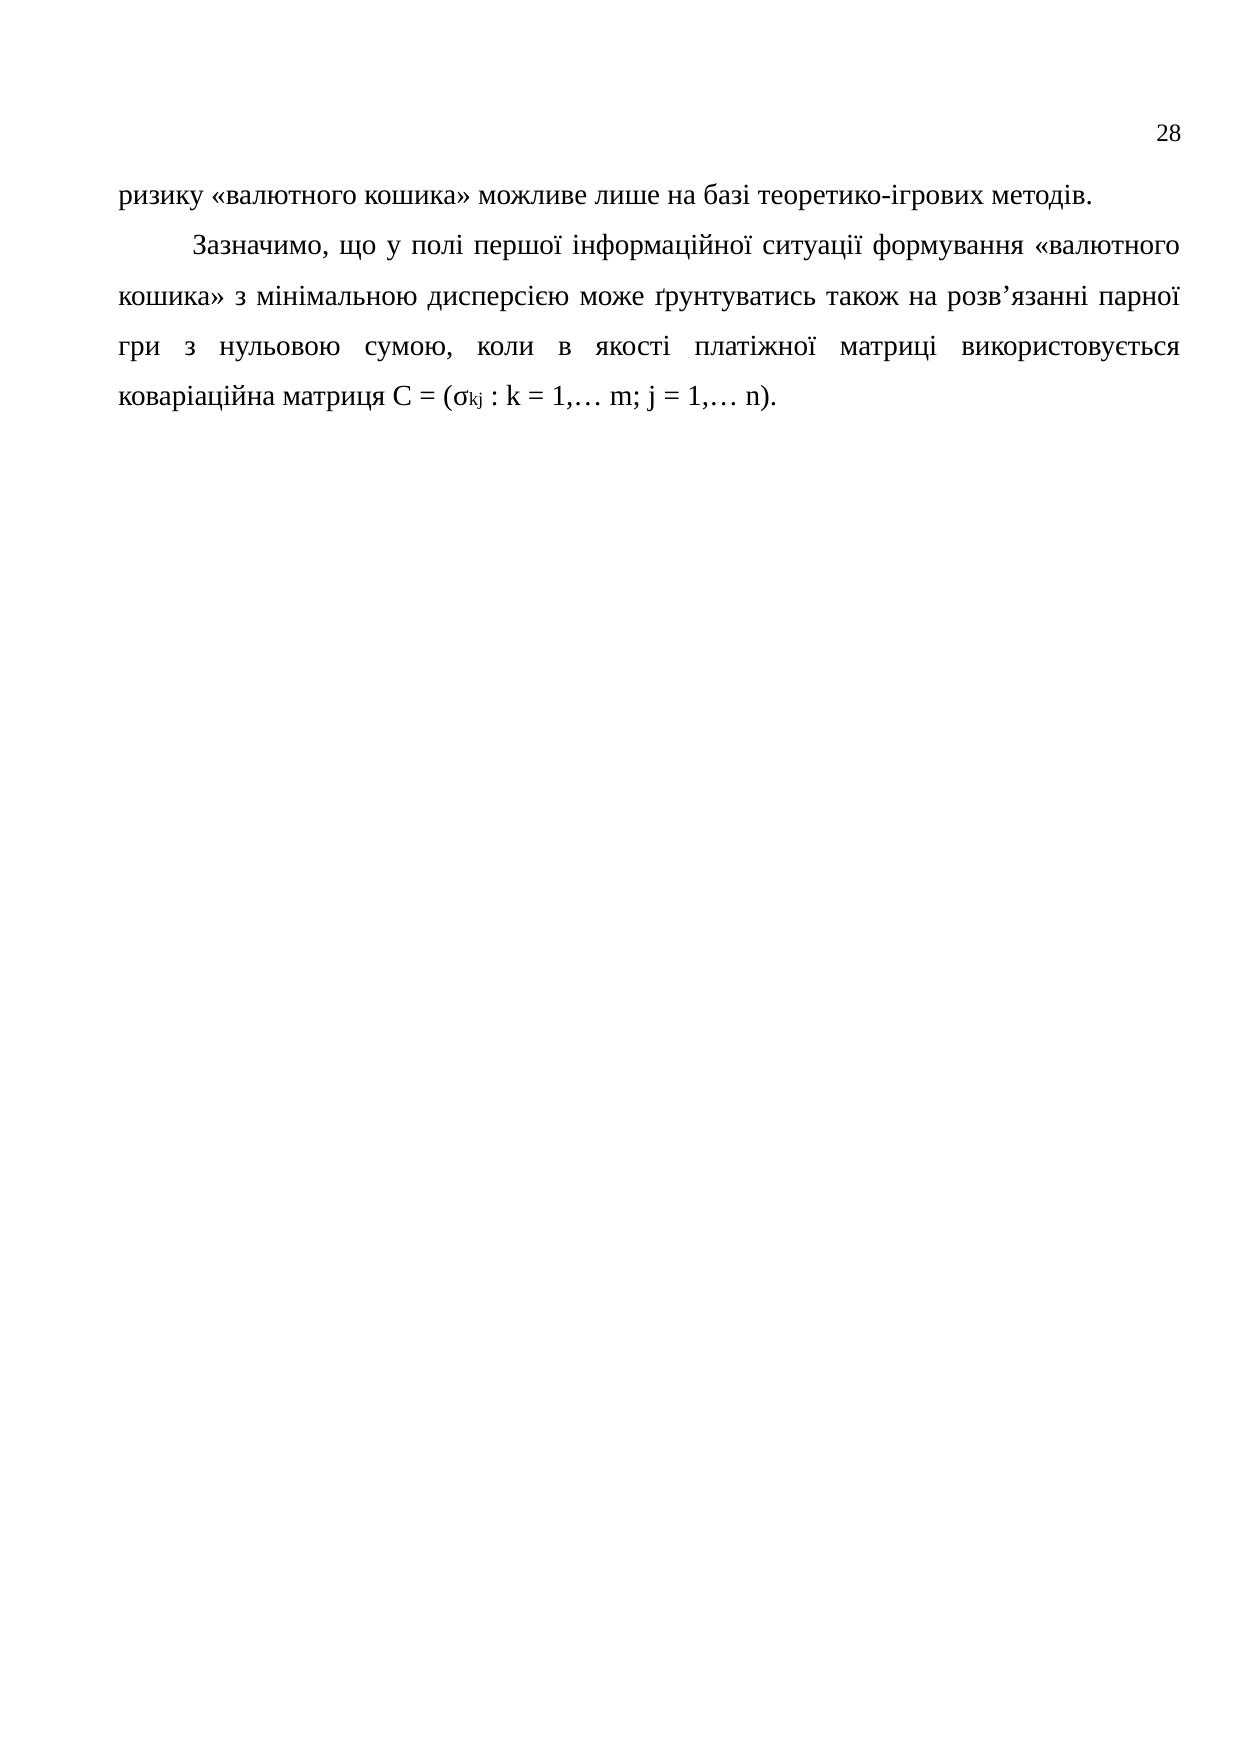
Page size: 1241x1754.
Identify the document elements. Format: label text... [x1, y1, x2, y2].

text ризику «валютного кошика» можливе лише на базі теоретико-ігрових методів. [118, 177, 1181, 211]
text Зазначимо, що у полі першої інформаційної ситуації формування «валютного кошика» з мінімальною дисперсією може ґрунтуватись також на розв’язанні парної гри з нульовою сумою, коли в якості платіжної матриці використовується коваріаційна матриця C = (σkj : k = 1,… m; j = 1,… n). [118, 227, 1181, 412]
